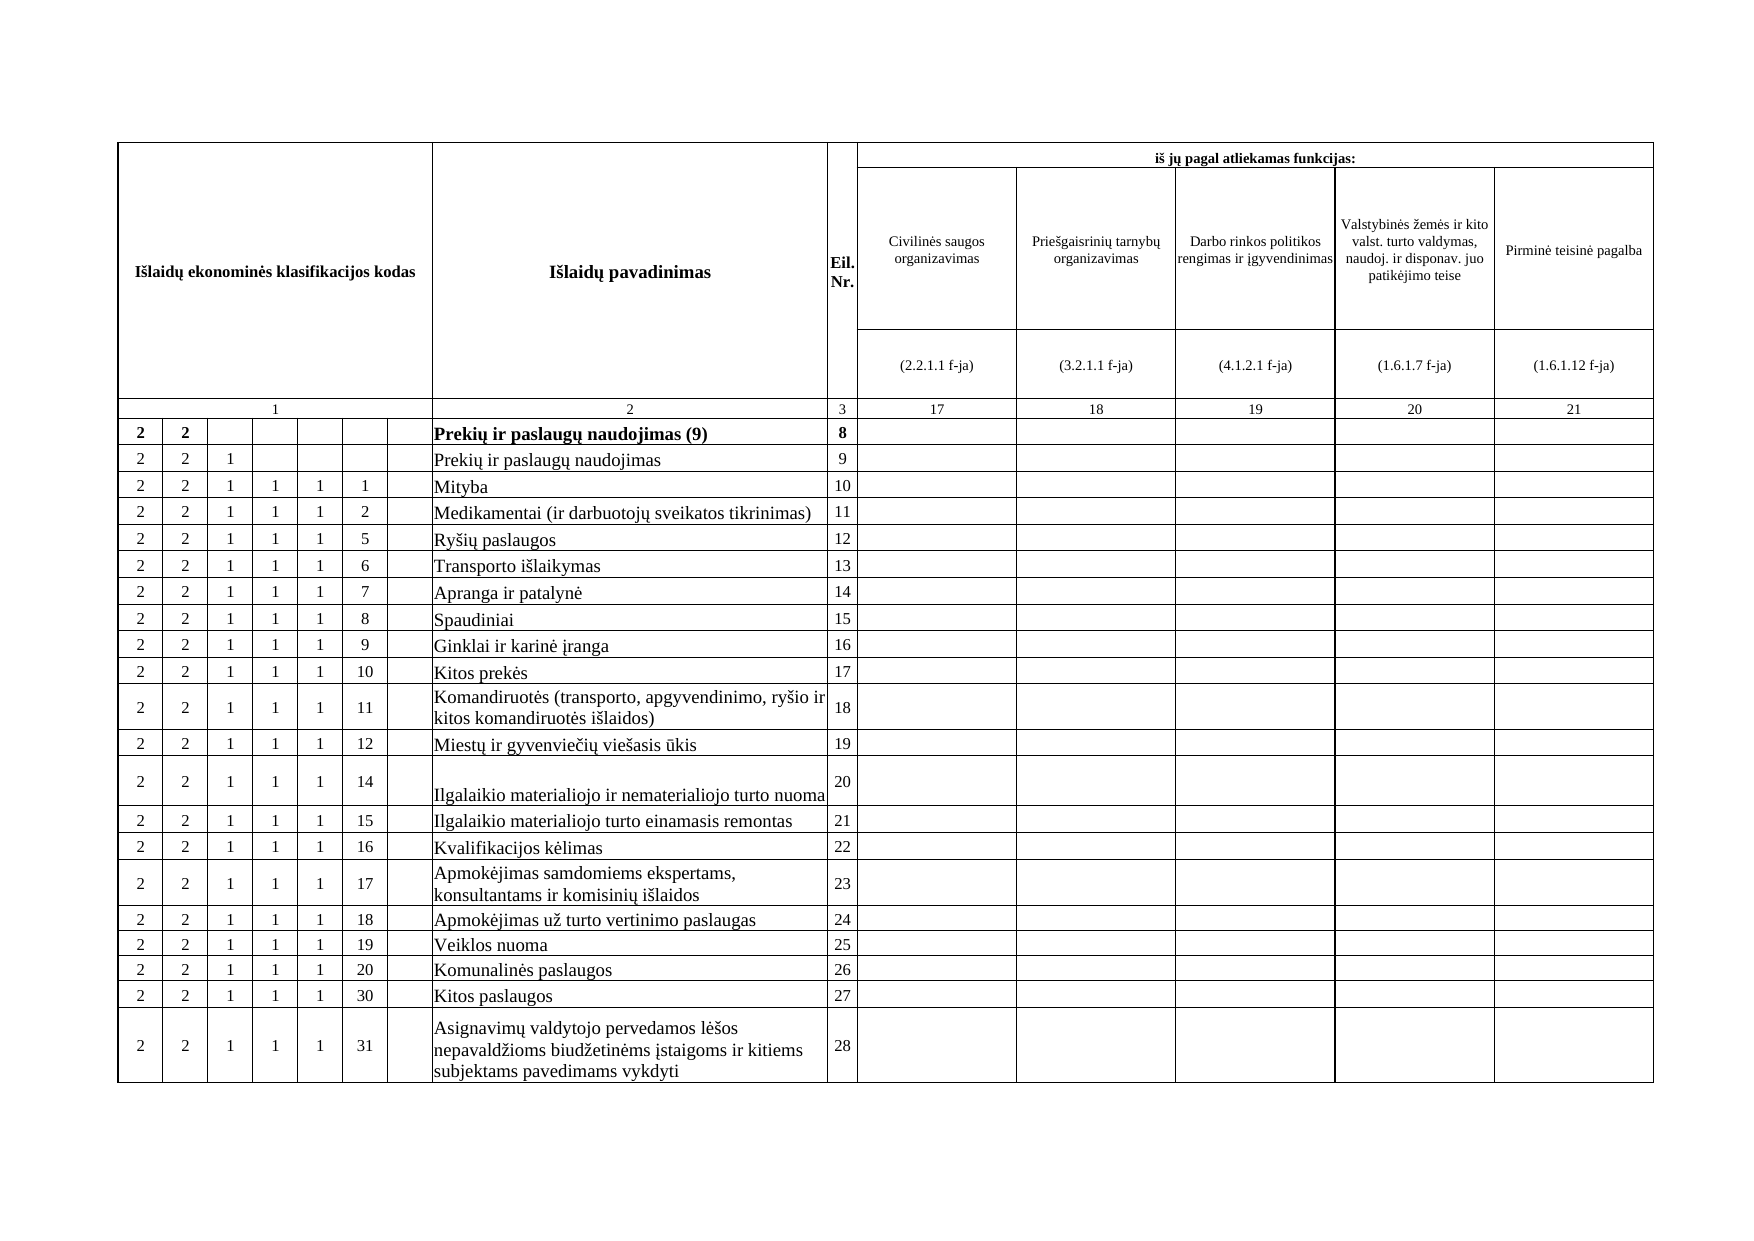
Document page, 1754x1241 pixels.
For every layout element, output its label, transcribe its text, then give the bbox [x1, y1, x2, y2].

table_cell 1 [253, 730, 297, 755]
table_cell [1176, 956, 1334, 980]
table_cell 1 [208, 833, 252, 858]
table_cell Komunalinės paslaugos [433, 956, 827, 980]
table_cell 19 [1176, 399, 1334, 417]
table_cell [1176, 551, 1334, 577]
table_cell [1017, 445, 1175, 471]
table_cell 1 [208, 981, 252, 1007]
table_cell 2 [119, 684, 162, 729]
table_cell 1 [208, 445, 252, 471]
table_cell 2 [119, 578, 162, 603]
table_cell Ryšių paslaugos [433, 525, 827, 550]
table_cell 1 [208, 1008, 252, 1082]
table_cell [388, 658, 432, 683]
table_cell [1176, 860, 1334, 905]
table_cell (4.1.2.1 f-ja) [1176, 330, 1334, 398]
table_cell [388, 551, 432, 577]
table_cell 1 [119, 399, 432, 417]
table_cell Prekių ir paslaugų naudojimas (9) [433, 419, 827, 444]
table_cell [1176, 931, 1334, 955]
table_cell [858, 860, 1016, 905]
table_cell [1495, 956, 1653, 980]
table_cell 2 [119, 631, 162, 657]
table_cell [388, 525, 432, 550]
table_cell [1017, 498, 1175, 524]
table_cell 2 [119, 1008, 162, 1082]
table_cell [1495, 730, 1653, 755]
table_cell 22 [828, 833, 857, 858]
table_cell [388, 419, 432, 444]
table_cell [1017, 860, 1175, 905]
table_cell [858, 956, 1016, 980]
table_cell [1336, 578, 1494, 603]
table_cell 16 [828, 631, 857, 657]
table_cell 16 [343, 833, 387, 858]
table_cell [1017, 806, 1175, 832]
table_cell [1495, 578, 1653, 603]
table_cell 1 [208, 956, 252, 980]
table_cell [388, 806, 432, 832]
table_cell Valstybinės žemės ir kito valst. turto valdymas, naudoj. ir disponav. juo patikėjimo teise [1336, 168, 1494, 329]
table_cell 1 [208, 605, 252, 630]
table_cell [1176, 578, 1334, 603]
table_cell [858, 419, 1016, 444]
table_cell [1017, 684, 1175, 729]
table_cell [858, 833, 1016, 858]
table_cell 1 [208, 756, 252, 805]
table_cell Asignavimų valdytojo pervedamos lėšos nepavaldžioms biudžetinėms įstaigoms ir kitiems subjektams pavedimams vykdyti [433, 1008, 827, 1082]
table_cell [1495, 1008, 1653, 1082]
table_cell [858, 756, 1016, 805]
table_cell [388, 498, 432, 524]
table_cell [1176, 756, 1334, 805]
table_cell [1176, 472, 1334, 497]
table_cell Civilinės saugos organizavimas [858, 168, 1016, 329]
table_cell [253, 445, 297, 471]
table_cell [388, 1008, 432, 1082]
table_cell [1336, 931, 1494, 955]
table_cell 2 [163, 578, 207, 603]
table_cell [1176, 981, 1334, 1007]
table_cell Medikamentai (ir darbuotojų sveikatos tikrinimas) [433, 498, 827, 524]
table_cell [858, 605, 1016, 630]
table_cell [388, 981, 432, 1007]
table_cell 11 [343, 684, 387, 729]
table_cell 1 [298, 631, 342, 657]
table_cell 20 [1336, 399, 1494, 417]
table_cell 2 [119, 472, 162, 497]
table_cell [1336, 730, 1494, 755]
table_cell 1 [253, 956, 297, 980]
table_cell [388, 906, 432, 930]
table_cell [1336, 806, 1494, 832]
table_cell [1336, 684, 1494, 729]
table_cell 28 [828, 1008, 857, 1082]
table_cell [858, 631, 1016, 657]
table_cell [343, 445, 387, 471]
table_cell Pirminė teisinė pagalba [1495, 168, 1653, 329]
table_cell [1336, 1008, 1494, 1082]
table_cell 1 [253, 684, 297, 729]
table_cell 2 [119, 756, 162, 805]
table_cell [343, 419, 387, 444]
table_cell 1 [298, 981, 342, 1007]
table_cell Kitos paslaugos [433, 981, 827, 1007]
table_cell 1 [253, 631, 297, 657]
table_cell [858, 981, 1016, 1007]
table_cell Ginklai ir karinė įranga [433, 631, 827, 657]
table_cell 7 [343, 578, 387, 603]
table_cell 2 [119, 419, 162, 444]
table_cell 2 [119, 860, 162, 905]
table_cell Mityba [433, 472, 827, 497]
table_cell [1495, 605, 1653, 630]
table_cell 1 [298, 956, 342, 980]
table_header Išlaidų pavadinimas [433, 143, 827, 398]
table_cell 10 [343, 658, 387, 683]
table_cell 17 [828, 658, 857, 683]
table_cell 2 [119, 931, 162, 955]
table_cell (2.2.1.1 f-ja) [858, 330, 1016, 398]
table_header iš jų pagal atliekamas funkcijas: [858, 143, 1653, 167]
table_cell 2 [119, 730, 162, 755]
table_cell 21 [828, 806, 857, 832]
table_header Išlaidų ekonominės klasifikacijos kodas [119, 143, 432, 398]
table_cell Apmokėjimas samdomiems ekspertams, konsultantams ir komisinių išlaidos [433, 860, 827, 905]
table_cell 10 [828, 472, 857, 497]
table_cell 1 [208, 860, 252, 905]
table_cell [1017, 658, 1175, 683]
table_cell 1 [253, 833, 297, 858]
table_cell 1 [208, 730, 252, 755]
table_cell [298, 419, 342, 444]
table_cell [388, 631, 432, 657]
table_cell 1 [253, 551, 297, 577]
table_cell [1495, 445, 1653, 471]
table_cell [253, 419, 297, 444]
table_cell Prekių ir paslaugų naudojimas [433, 445, 827, 471]
table_cell [1176, 684, 1334, 729]
table_cell 2 [119, 605, 162, 630]
table_cell Spaudiniai [433, 605, 827, 630]
table_cell 2 [119, 525, 162, 550]
table_cell 1 [253, 931, 297, 955]
table_cell 1 [298, 605, 342, 630]
table_cell [1495, 419, 1653, 444]
table_cell 26 [828, 956, 857, 980]
table_cell 31 [343, 1008, 387, 1082]
table_cell [1495, 756, 1653, 805]
table_cell [1017, 578, 1175, 603]
table_cell [1495, 551, 1653, 577]
table_cell 1 [298, 906, 342, 930]
table_cell 30 [343, 981, 387, 1007]
table_cell 19 [343, 931, 387, 955]
table_cell Apmokėjimas už turto vertinimo paslaugas [433, 906, 827, 930]
table_cell 1 [253, 578, 297, 603]
table_cell Komandiruotės (transporto, apgyvendinimo, ryšio ir kitos komandiruotės išlaidos) [433, 684, 827, 729]
table_cell 8 [828, 419, 857, 444]
table_cell 5 [343, 525, 387, 550]
table_cell Ilgalaikio materialiojo ir nematerialiojo turto nuoma [433, 756, 827, 805]
table_cell 23 [828, 860, 857, 905]
table_cell 1 [298, 498, 342, 524]
table_cell [1017, 833, 1175, 858]
table_cell 21 [1495, 399, 1653, 417]
table_cell Priešgaisrinių tarnybų organizavimas [1017, 168, 1175, 329]
table_cell 2 [163, 658, 207, 683]
table_cell 15 [828, 605, 857, 630]
table_cell 1 [298, 860, 342, 905]
table_cell [1495, 860, 1653, 905]
table_cell [1176, 498, 1334, 524]
table_cell 2 [433, 399, 827, 417]
table_cell 1 [253, 658, 297, 683]
table_cell 2 [163, 860, 207, 905]
table_cell 2 [163, 684, 207, 729]
table_cell [1495, 833, 1653, 858]
table_cell 6 [343, 551, 387, 577]
table_cell [1176, 658, 1334, 683]
table_cell 2 [163, 956, 207, 980]
table_cell [388, 445, 432, 471]
table_cell 1 [253, 498, 297, 524]
table_cell [1336, 981, 1494, 1007]
table_cell Apranga ir patalynė [433, 578, 827, 603]
table_cell [1336, 445, 1494, 471]
table_cell 1 [343, 472, 387, 497]
table_cell 2 [163, 981, 207, 1007]
table_cell 11 [828, 498, 857, 524]
table_cell [388, 956, 432, 980]
table_cell [858, 806, 1016, 832]
table_cell [1336, 658, 1494, 683]
table_cell 24 [828, 906, 857, 930]
table_cell 1 [253, 472, 297, 497]
table_cell [858, 730, 1016, 755]
table_cell 19 [828, 730, 857, 755]
table_cell 2 [163, 631, 207, 657]
table_cell 2 [119, 445, 162, 471]
table_cell [1336, 498, 1494, 524]
table_cell 12 [828, 525, 857, 550]
table_cell 18 [343, 906, 387, 930]
table_cell 1 [298, 833, 342, 858]
table_cell 2 [119, 981, 162, 1007]
table_cell 1 [298, 684, 342, 729]
table_cell (1.6.1.7 f-ja) [1336, 330, 1494, 398]
table_cell [1176, 631, 1334, 657]
table_cell [1336, 860, 1494, 905]
table_cell 2 [163, 806, 207, 832]
table_cell 2 [163, 419, 207, 444]
table_cell [1017, 472, 1175, 497]
table_cell [1495, 658, 1653, 683]
table_cell [1017, 756, 1175, 805]
table_cell [388, 730, 432, 755]
table_cell 1 [253, 860, 297, 905]
table_cell [1336, 605, 1494, 630]
table_cell [1336, 833, 1494, 858]
table_cell [1017, 981, 1175, 1007]
table_cell [1176, 445, 1334, 471]
table_cell 1 [253, 525, 297, 550]
table_cell 1 [208, 684, 252, 729]
table_cell [388, 472, 432, 497]
table_cell [1495, 931, 1653, 955]
table_cell Veiklos nuoma [433, 931, 827, 955]
table_cell (1.6.1.12 f-ja) [1495, 330, 1653, 398]
table_cell 2 [163, 551, 207, 577]
table_cell [1495, 472, 1653, 497]
table_cell 2 [163, 1008, 207, 1082]
table_cell 1 [208, 525, 252, 550]
table_cell 2 [119, 956, 162, 980]
table_cell [1495, 498, 1653, 524]
table_cell 2 [119, 498, 162, 524]
table_cell [388, 578, 432, 603]
table_cell [1495, 684, 1653, 729]
table_cell 2 [119, 833, 162, 858]
table_cell 27 [828, 981, 857, 1007]
table_cell 14 [343, 756, 387, 805]
table_cell [858, 578, 1016, 603]
table_cell 1 [253, 756, 297, 805]
table_cell 1 [253, 605, 297, 630]
table_cell [1176, 1008, 1334, 1082]
table_cell Kvalifikacijos kėlimas [433, 833, 827, 858]
table_cell 2 [119, 906, 162, 930]
table_cell 1 [298, 756, 342, 805]
table_cell [1017, 525, 1175, 550]
table_cell [208, 419, 252, 444]
table_cell [1017, 419, 1175, 444]
table_cell 2 [163, 730, 207, 755]
table_cell 1 [298, 658, 342, 683]
table_cell 1 [208, 806, 252, 832]
table_cell [1017, 730, 1175, 755]
table_cell [858, 551, 1016, 577]
table_cell [1495, 981, 1653, 1007]
table_cell 1 [208, 931, 252, 955]
table_cell 1 [208, 658, 252, 683]
table_cell [1336, 472, 1494, 497]
table_cell [858, 906, 1016, 930]
table_cell 2 [163, 906, 207, 930]
table_cell 17 [343, 860, 387, 905]
table_cell 1 [298, 931, 342, 955]
table_cell [1176, 806, 1334, 832]
table_cell 1 [298, 551, 342, 577]
table_cell Kitos prekės [433, 658, 827, 683]
table_cell 2 [163, 498, 207, 524]
table_cell 2 [163, 605, 207, 630]
table_cell [1336, 419, 1494, 444]
table_cell 1 [253, 981, 297, 1007]
table_cell 2 [163, 833, 207, 858]
table_cell 1 [208, 472, 252, 497]
table_cell [858, 658, 1016, 683]
table_cell [1336, 631, 1494, 657]
table_cell [1495, 631, 1653, 657]
table_cell [1336, 956, 1494, 980]
table_cell Transporto išlaikymas [433, 551, 827, 577]
table_cell [1176, 525, 1334, 550]
table_cell 1 [298, 578, 342, 603]
table_cell [1017, 551, 1175, 577]
table_cell 2 [343, 498, 387, 524]
table_cell 17 [858, 399, 1016, 417]
table_cell 1 [208, 498, 252, 524]
table_cell [1017, 906, 1175, 930]
table_cell 2 [163, 445, 207, 471]
table_cell [388, 756, 432, 805]
table_cell [388, 605, 432, 630]
table_cell 9 [828, 445, 857, 471]
table_cell 1 [298, 806, 342, 832]
table_cell 2 [163, 525, 207, 550]
table_cell [1017, 631, 1175, 657]
table_cell 2 [163, 756, 207, 805]
table_cell [388, 684, 432, 729]
table_cell Darbo rinkos politikos rengimas ir įgyvendinimas [1176, 168, 1334, 329]
table_cell [1336, 551, 1494, 577]
table_cell [858, 498, 1016, 524]
table_cell [1495, 906, 1653, 930]
table_cell 2 [119, 658, 162, 683]
table_cell [1176, 730, 1334, 755]
table_cell [858, 445, 1016, 471]
table_cell [858, 684, 1016, 729]
table_cell [858, 931, 1016, 955]
table_cell 1 [208, 578, 252, 603]
table_cell [1176, 833, 1334, 858]
table_cell 1 [208, 631, 252, 657]
table_cell 2 [163, 931, 207, 955]
table_cell [1495, 806, 1653, 832]
table_cell [1017, 956, 1175, 980]
table_cell [858, 525, 1016, 550]
table_cell 12 [343, 730, 387, 755]
table_cell [388, 931, 432, 955]
table_cell [1495, 525, 1653, 550]
table_cell 20 [343, 956, 387, 980]
table_cell 20 [828, 756, 857, 805]
table_cell [388, 860, 432, 905]
table_cell 1 [208, 551, 252, 577]
table_cell 25 [828, 931, 857, 955]
table_cell [1336, 906, 1494, 930]
table_cell [298, 445, 342, 471]
table_cell (3.2.1.1 f-ja) [1017, 330, 1175, 398]
table_cell 1 [298, 525, 342, 550]
table_cell [1176, 419, 1334, 444]
table_cell 15 [343, 806, 387, 832]
table_cell 3 [828, 399, 857, 417]
table_cell [1017, 605, 1175, 630]
table_cell 13 [828, 551, 857, 577]
table_cell [858, 1008, 1016, 1082]
table_cell 1 [208, 906, 252, 930]
table_cell [1176, 906, 1334, 930]
table_cell 2 [163, 472, 207, 497]
table_cell 1 [298, 472, 342, 497]
table_cell 1 [298, 1008, 342, 1082]
table_cell 2 [119, 806, 162, 832]
table_cell Ilgalaikio materialiojo turto einamasis remontas [433, 806, 827, 832]
table_cell [388, 833, 432, 858]
table_cell [1017, 1008, 1175, 1082]
table_cell 2 [119, 551, 162, 577]
table_cell [1017, 931, 1175, 955]
table_cell 9 [343, 631, 387, 657]
table_cell 1 [253, 906, 297, 930]
table_cell [858, 472, 1016, 497]
table_header Eil. Nr. [828, 143, 857, 398]
table_cell [1336, 756, 1494, 805]
table_cell 8 [343, 605, 387, 630]
table_cell [1336, 525, 1494, 550]
table_cell 1 [253, 806, 297, 832]
table_cell 14 [828, 578, 857, 603]
table_cell [1176, 605, 1334, 630]
table_cell 18 [1017, 399, 1175, 417]
table_cell 1 [253, 1008, 297, 1082]
table_cell 18 [828, 684, 857, 729]
table_cell 1 [298, 730, 342, 755]
table_cell Miestų ir gyvenviečių viešasis ūkis [433, 730, 827, 755]
